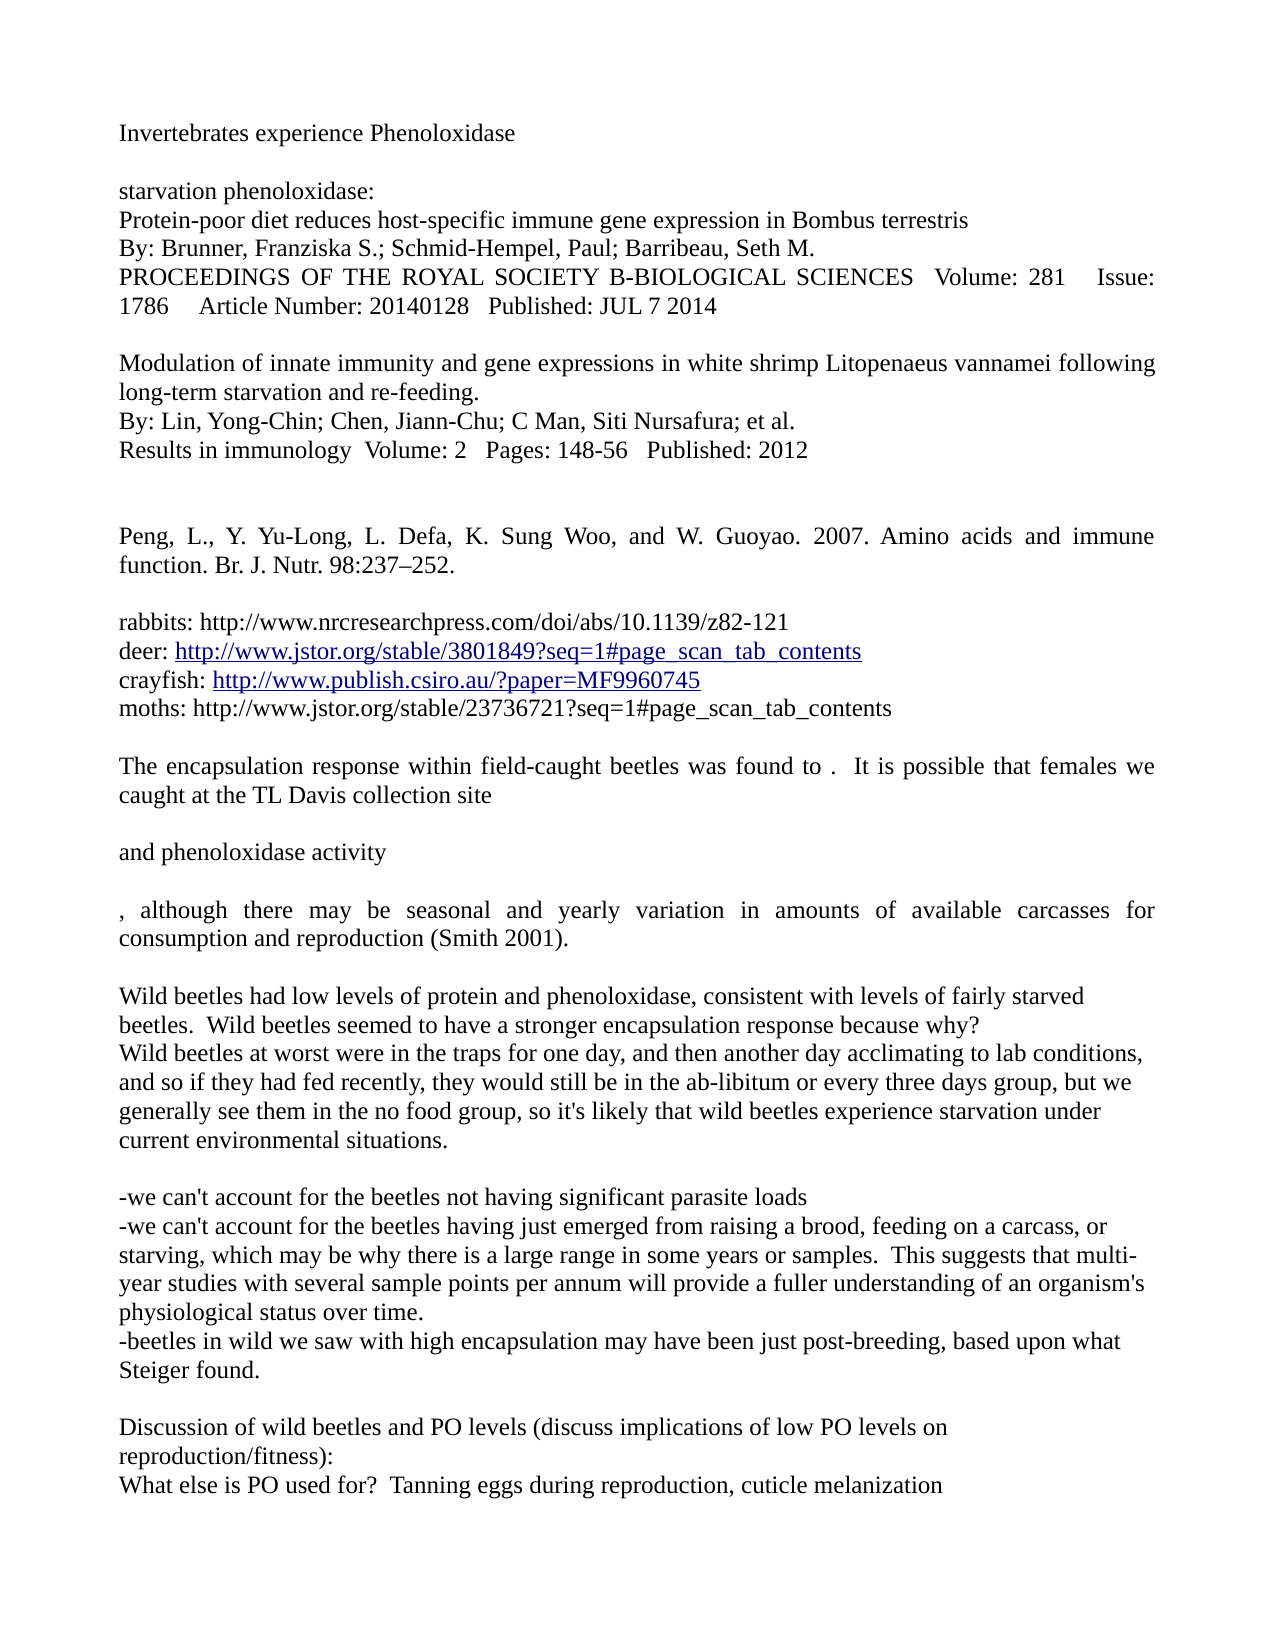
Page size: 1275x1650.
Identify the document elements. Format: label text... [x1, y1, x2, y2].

text By: Lin, Yong-Chin; Chen, Jiann-Chu; C Man, Siti Nursafura; et al. [118, 406, 1156, 435]
text deer: http://www.jstor.org/stable/3801849?seq=1#page_scan_tab_contents [118, 636, 1156, 665]
text moths: http://www.jstor.org/stable/23736721?seq=1#page_scan_tab_contents [118, 693, 1156, 722]
text -we can't account for the beetles not having significant parasite loads [118, 1182, 1156, 1211]
text , although there may be seasonal and yearly variation in amounts of available carcasses for consumption and reproduction (Smith 2001). [118, 895, 1156, 952]
text Protein-poor diet reduces host-specific immune gene expression in Bombus terrestris [118, 205, 1156, 233]
text PROCEEDINGS OF THE ROYAL SOCIETY B-BIOLOGICAL SCIENCES Volume: 281 Issue: 1786 Article Number: 20140128 Published: JUL 7 2014 [118, 262, 1156, 320]
text Modulation of innate immunity and gene expressions in white shrimp Litopenaeus vannamei following long-term starvation and re-feeding. [118, 348, 1156, 406]
text By: Brunner, Franziska S.; Schmid-Hempel, Paul; Barribeau, Seth M. [118, 233, 1156, 262]
text rabbits: http://www.nrcresearchpress.com/doi/abs/10.1139/z82-121 [118, 607, 1156, 636]
text -beetles in wild we saw with high encapsulation may have been just post-breeding, based upon what Steiger found. [118, 1326, 1156, 1383]
text starvation phenoloxidase: [118, 176, 1156, 205]
text Results in immunology Volume: 2 Pages: 148-56 Published: 2012 [118, 435, 1156, 463]
text crayfish: http://www.publish.csiro.au/?paper=MF9960745 [118, 665, 1156, 693]
text Wild beetles had low levels of protein and phenoloxidase, consistent with levels of fairly starved beetles. Wild beetles seemed to have a stronger encapsulation response because why? [118, 981, 1156, 1038]
text What else is PO used for? Tanning eggs during reproduction, cuticle melanization [118, 1470, 1156, 1498]
text The encapsulation response within field-caught beetles was found to . It is possible that females we caught at the TL Davis collection site [118, 751, 1156, 808]
text -we can't account for the beetles having just emerged from raising a brood, feeding on a carcass, or starving, which may be why there is a large range in some years or samples. This suggests that multi-year studies with several sample points per annum will provide a fuller understanding of an organism's physiological status over time. [118, 1211, 1156, 1326]
text Peng, L., Y. Yu-Long, L. Defa, K. Sung Woo, and W. Guoyao. 2007. Amino acids and immune function. Br. J. Nutr. 98:237–252. [118, 521, 1156, 578]
text Discussion of wild beetles and PO levels (discuss implications of low PO levels on reproduction/fitness): [118, 1412, 1156, 1470]
text Invertebrates experience Phenoloxidase [118, 118, 1156, 147]
text and phenoloxidase activity [118, 837, 1156, 866]
text Wild beetles at worst were in the traps for one day, and then another day acclimating to lab conditions, and so if they had fed recently, they would still be in the ab-libitum or every three days group, but we generally see them in the no food group, so it's likely that wild beetles experience starvation under current environmental situations. [118, 1038, 1156, 1153]
